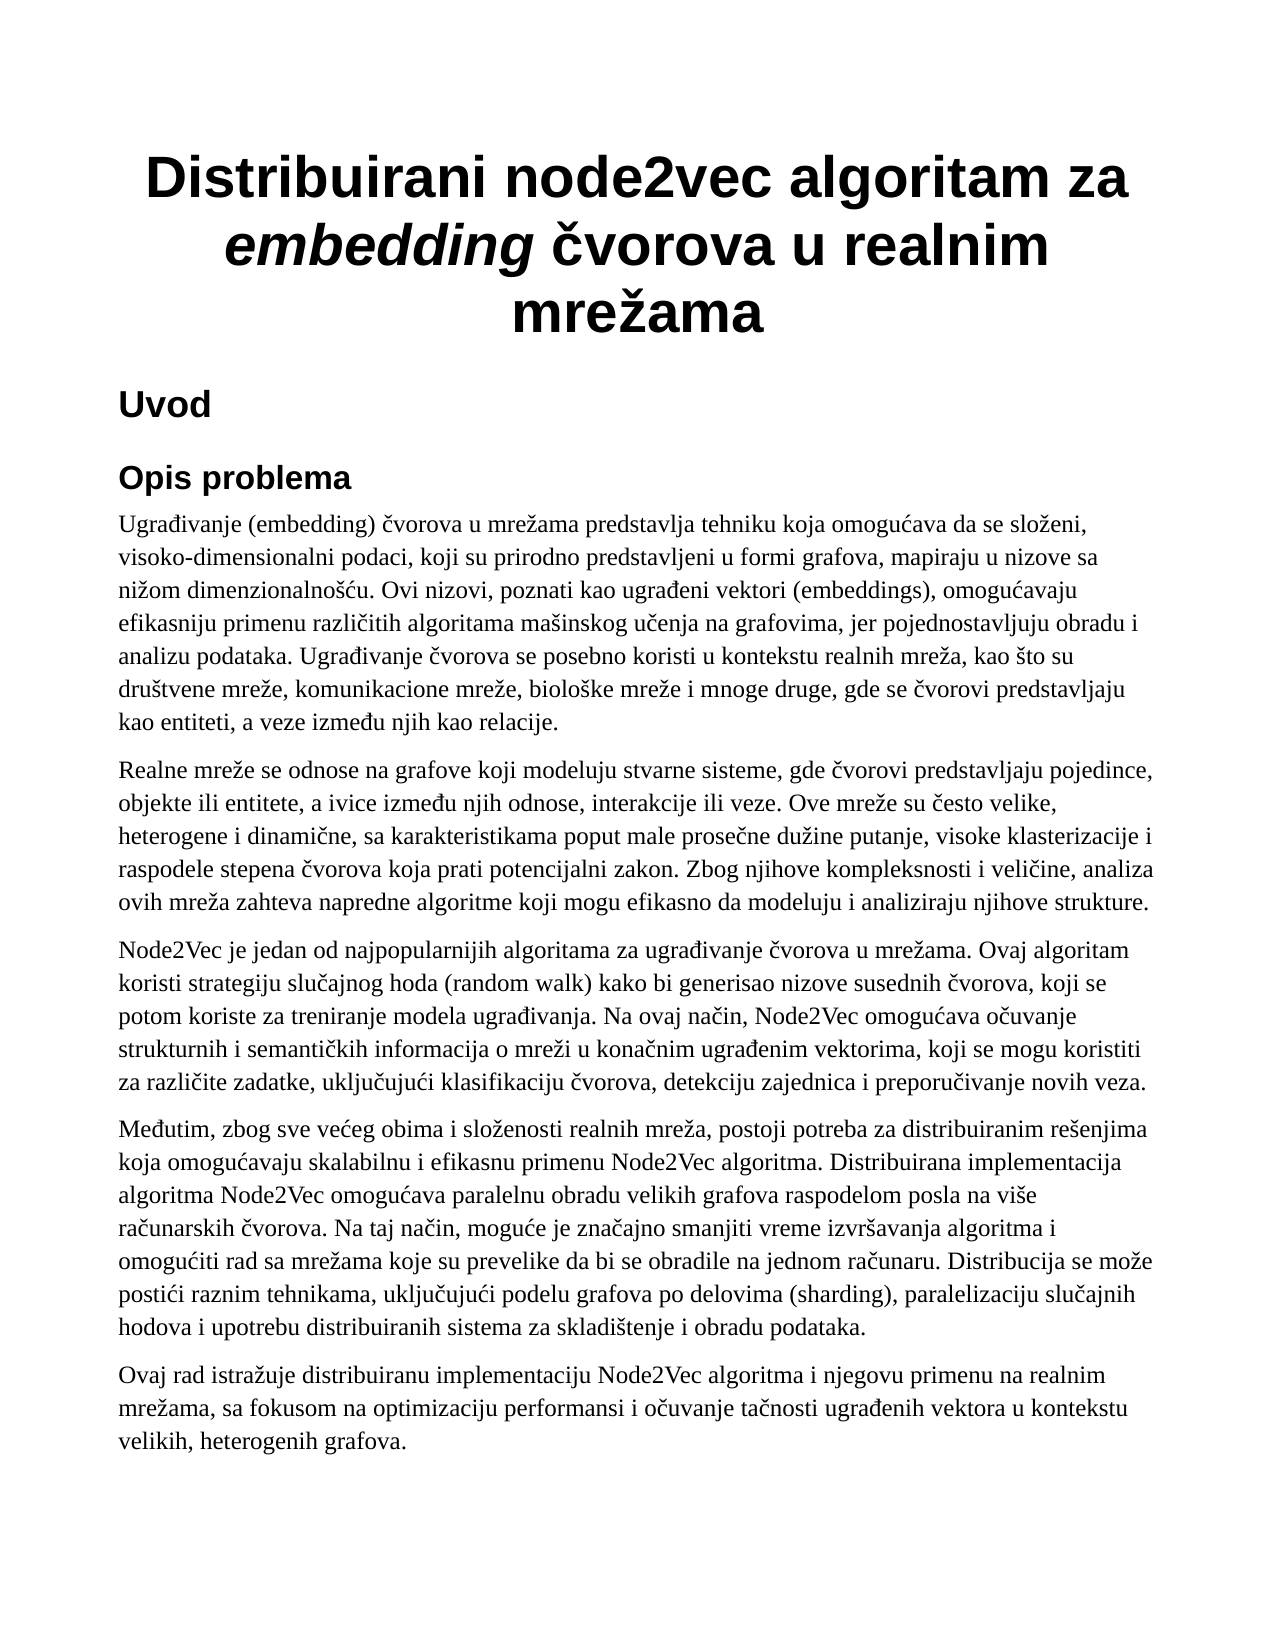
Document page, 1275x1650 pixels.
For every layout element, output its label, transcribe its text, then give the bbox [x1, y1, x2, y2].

subtitle Opis problema [118, 458, 1157, 497]
subtitle Uvod [118, 382, 1157, 425]
text Ovaj rad istražuje distribuiranu implementaciju Node2Vec algoritma i njegovu primenu na realnim mrežama, sa fokusom na optimizaciju performansi i očuvanje tačnosti ugrađenih vektora u kontekstu velikih, heterogenih grafova. [118, 1360, 1157, 1455]
title Distribuirani node2vec algoritam za embedding čvorova u realnim mrežama [118, 143, 1157, 344]
text Node2Vec je jedan od najpopularnijih algoritama za ugrađivanje čvorova u mrežama. Ovaj algoritam koristi strategiju slučajnog hoda (random walk) kako bi generisao nizove susednih čvorova, koji se potom koriste za treniranje modela ugrađivanja. Na ovaj način, Node2Vec omogućava očuvanje strukturnih i semantičkih informacija o mreži u konačnim ugrađenim vektorima, koji se mogu koristiti za različite zadatke, uključujući klasifikaciju čvorova, detekciju zajednica i preporučivanje novih veza. [118, 935, 1157, 1096]
text Međutim, zbog sve većeg obima i složenosti realnih mreža, postoji potreba za distribuiranim rešenjima koja omogućavaju skalabilnu i efikasnu primenu Node2Vec algoritma. Distribuirana implementacija algoritma Node2Vec omogućava paralelnu obradu velikih grafova raspodelom posla na više računarskih čvorova. Na taj način, moguće je značajno smanjiti vreme izvršavanja algoritma i omogućiti rad sa mrežama koje su prevelike da bi se obradile na jednom računaru. Distribucija se može postići raznim tehnikama, uključujući podelu grafova po delovima (sharding), paralelizaciju slučajnih hodova i upotrebu distribuiranih sistema za skladištenje i obradu podataka. [118, 1114, 1157, 1341]
text Ugrađivanje (embedding) čvorova u mrežama predstavlja tehniku koja omogućava da se složeni, visoko-dimensionalni podaci, koji su prirodno predstavljeni u formi grafova, mapiraju u nizove sa nižom dimenzionalnošću. Ovi nizovi, poznati kao ugrađeni vektori (embeddings), omogućavaju efikasniju primenu različitih algoritama mašinskog učenja na grafovima, jer pojednostavljuju obradu i analizu podataka. Ugrađivanje čvorova se posebno koristi u kontekstu realnih mreža, kao što su društvene mreže, komunikacione mreže, biološke mreže i mnoge druge, gde se čvorovi predstavljaju kao entiteti, a veze između njih kao relacije. [118, 509, 1157, 736]
text Realne mreže se odnose na grafove koji modeluju stvarne sisteme, gde čvorovi predstavljaju pojedince, objekte ili entitete, a ivice između njih odnose, interakcije ili veze. Ove mreže su često velike, heterogene i dinamične, sa karakteristikama poput male prosečne dužine putanje, visoke klasterizacije i raspodele stepena čvorova koja prati potencijalni zakon. Zbog njihove kompleksnosti i veličine, analiza ovih mreža zahteva napredne algoritme koji mogu efikasno da modeluju i analiziraju njihove strukture. [118, 755, 1157, 916]
